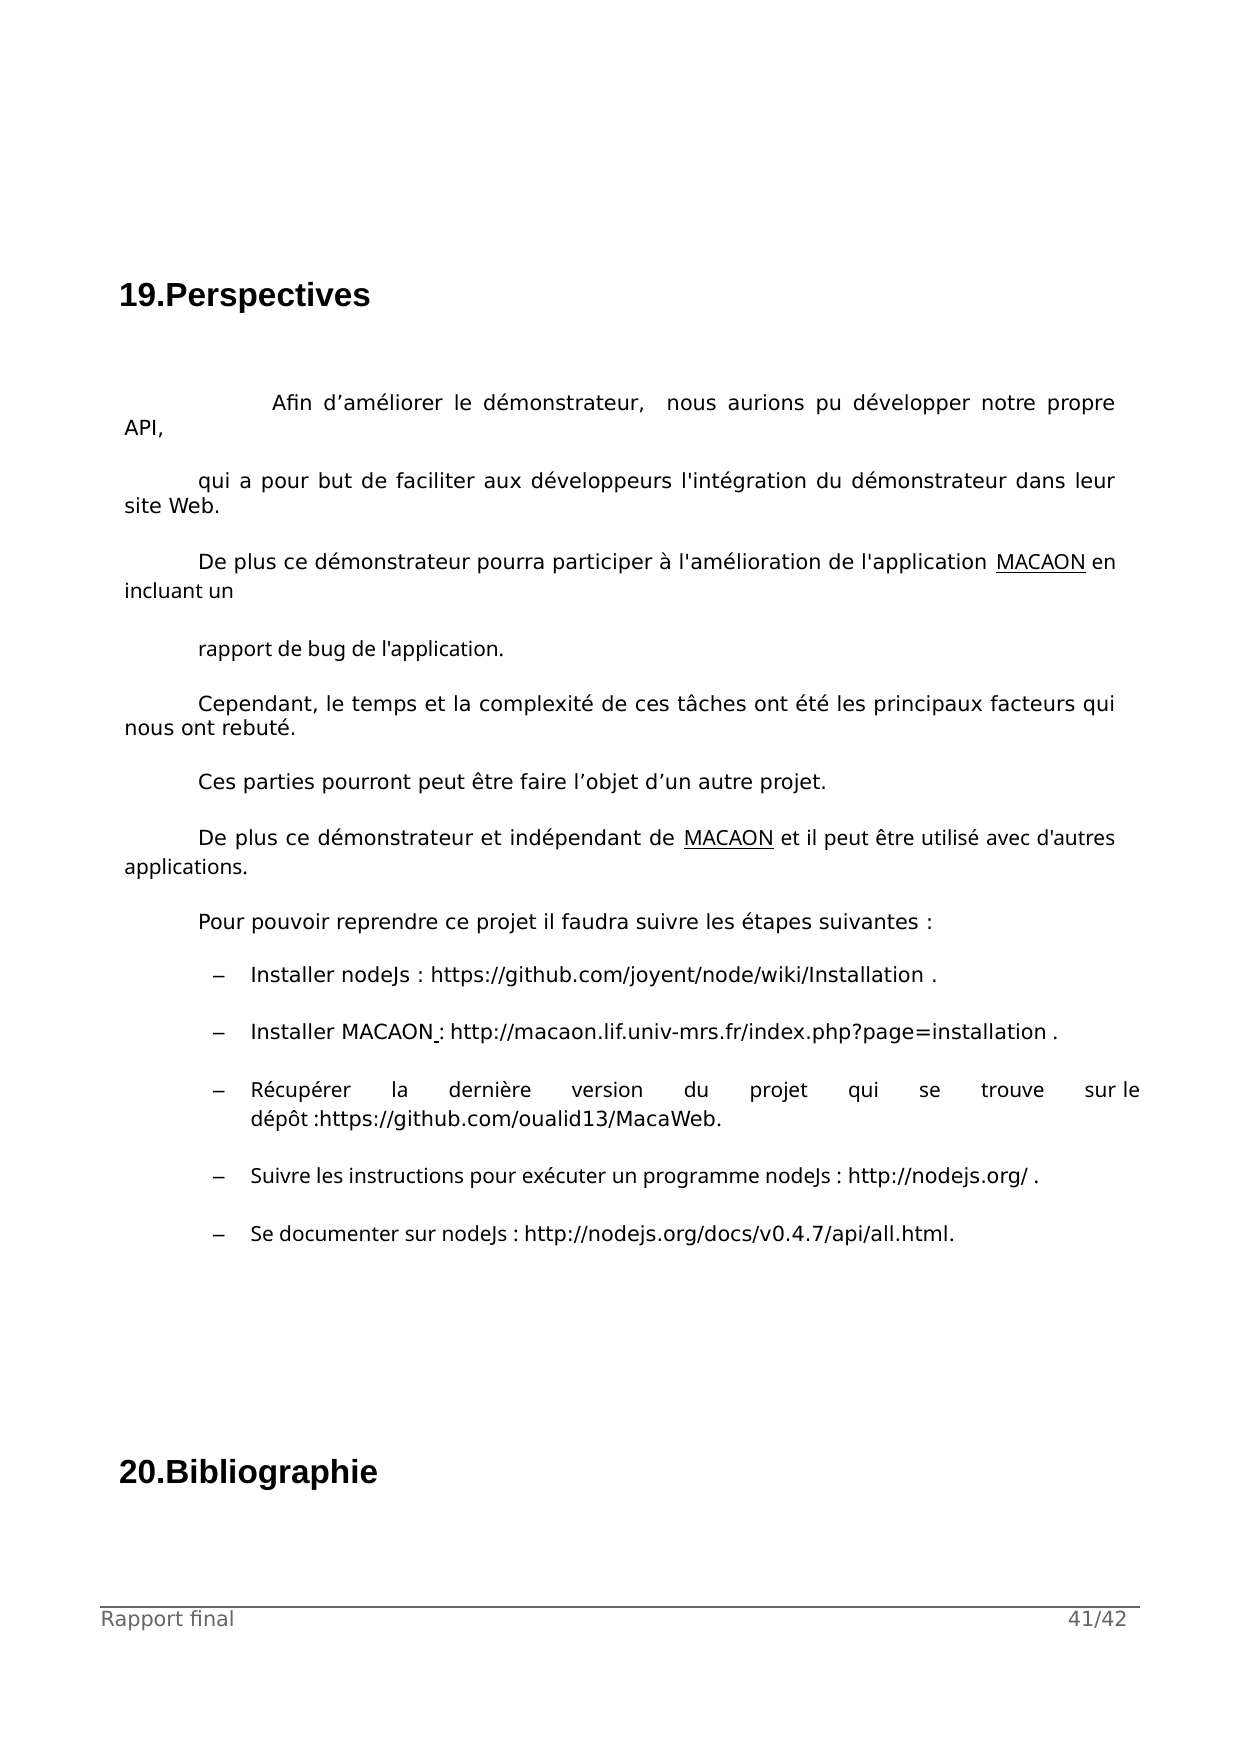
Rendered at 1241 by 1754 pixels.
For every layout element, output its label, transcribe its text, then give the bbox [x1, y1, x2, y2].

list Installer nodeJs : https://github.com/joyent/node/wiki/Installation . [213, 963, 1140, 988]
subtitle 19.Perspectives [100, 275, 1140, 313]
text qui a pour but de faciliter aux développeurs l'intégration du démonstrateur dans leur site Web. [124, 469, 1116, 518]
text De plus ce démonstrateur et indépendant de MACAON et il peut être utilisé avec d'autres applications. [124, 823, 1116, 880]
list Récupérer la dernière version du projet qui se trouve sur le dépôt :https://github.com/oualid13/MacaWeb. [213, 1075, 1140, 1132]
text rapport de bug de l'application. [124, 634, 1116, 662]
text Pour pouvoir reprendre ce projet il faudra suivre les étapes suivantes : [124, 910, 1116, 934]
text De plus ce démonstrateur pourra participer à l'amélioration de l'application MACAON en incluant un [124, 547, 1116, 604]
list Se documenter sur nodeJs : http://nodejs.org/docs/v0.4.7/api/all.html. [213, 1219, 1140, 1248]
text Cependant, le temps et la complexité de ces tâches ont été les principaux facteurs qui nous ont rebuté. [124, 692, 1116, 740]
text Afin d’améliorer le démonstrateur, nous aurions pu développer notre propre API, [124, 391, 1116, 440]
text Ces parties pourront peut être faire l’objet d’un autre projet. [124, 770, 1116, 794]
subtitle 20.Bibliographie [100, 1452, 1140, 1490]
list Suivre les instructions pour exécuter un programme nodeJs : http://nodejs.org/ . [213, 1162, 1140, 1190]
list Installer MACAON : http://macaon.lif.univ-mrs.fr/index.php?page=installation . [213, 1017, 1140, 1046]
